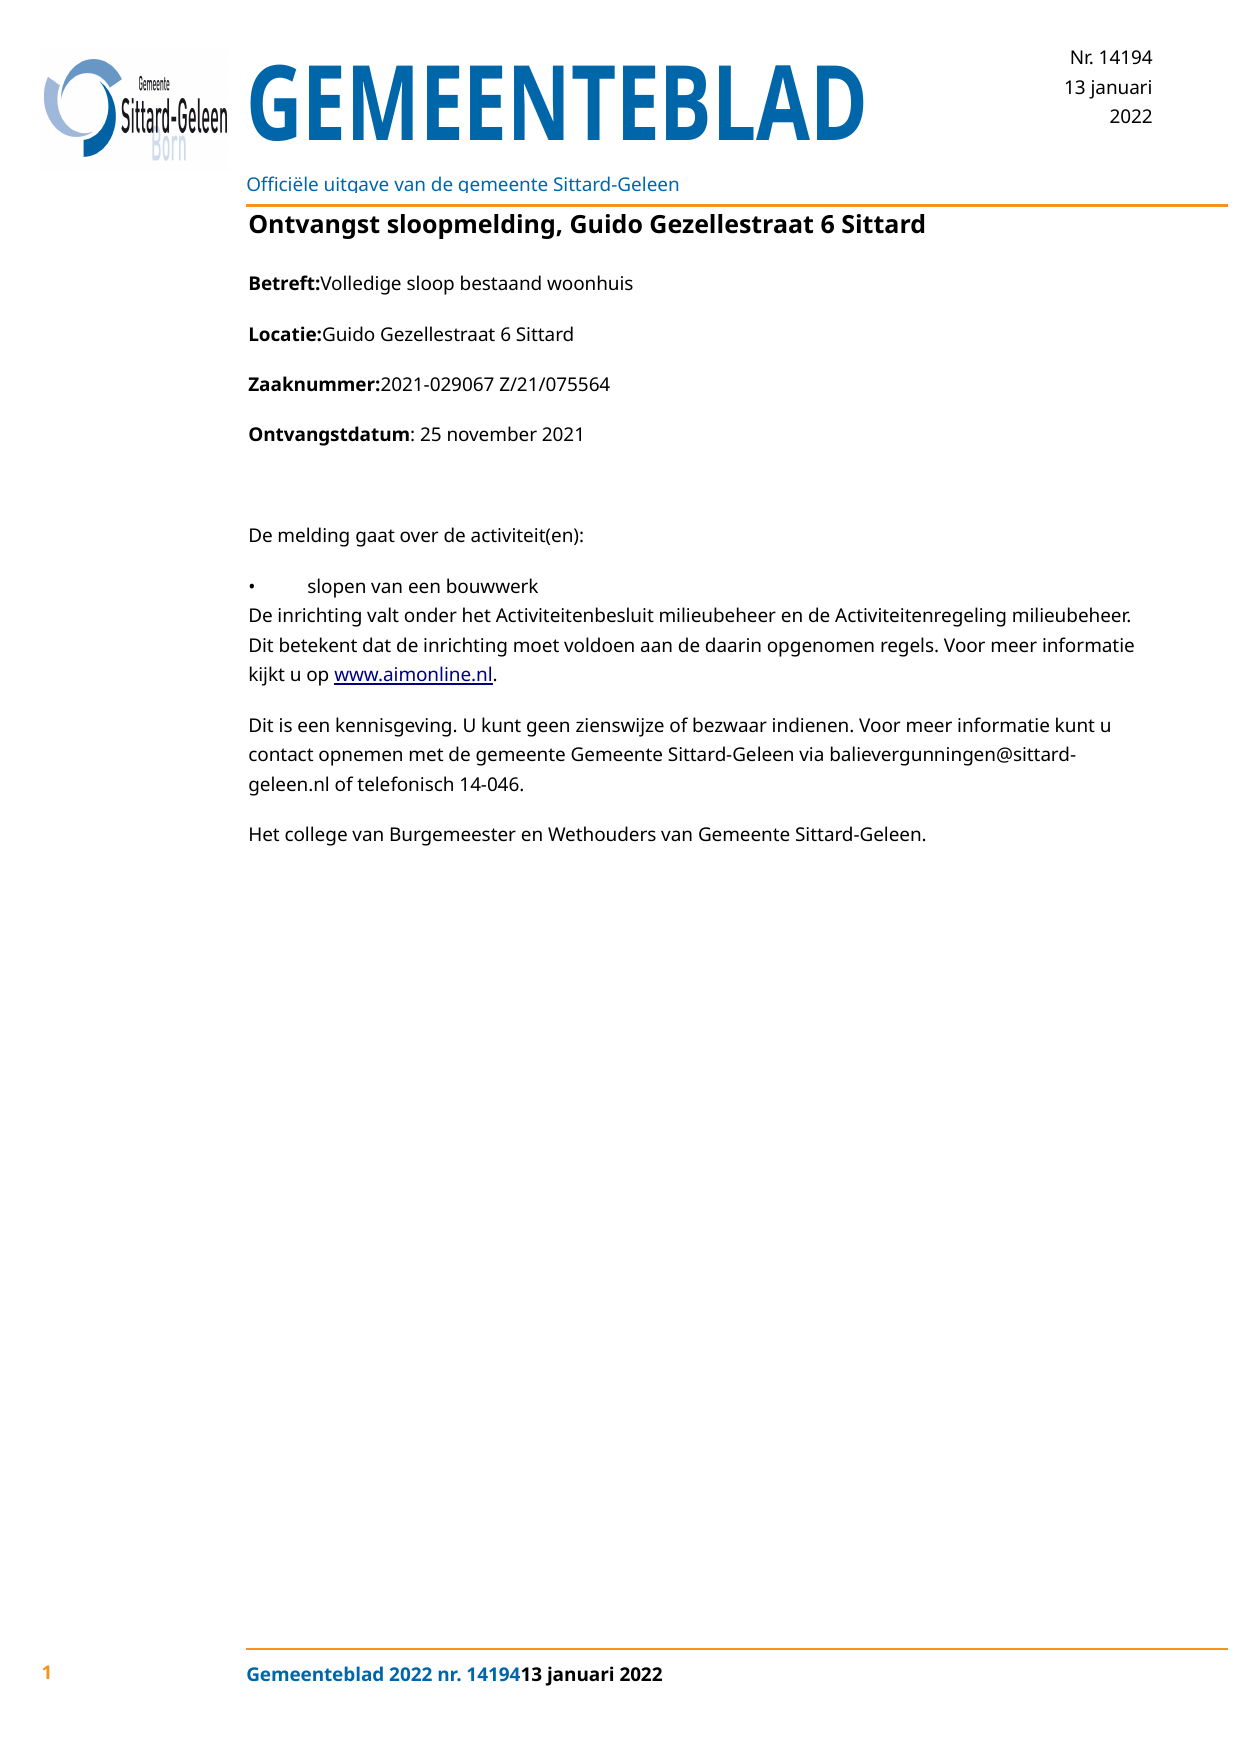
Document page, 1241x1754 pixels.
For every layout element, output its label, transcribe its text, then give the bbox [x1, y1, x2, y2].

text De melding gaat over de activiteit(en): [248, 522, 1152, 548]
text Zaaknummer:2021-029067 Z/21/075564 [248, 371, 1152, 397]
text Het college van Burgemeester en Wethouders van Gemeente Sittard-Geleen. [248, 822, 1152, 847]
text Betreft:Volledige sloop bestaand woonhuis [248, 270, 1152, 296]
text Dit is een kennisgeving. U kunt geen zienswijze of bezwaar indienen. Voor meer informatie kunt u contact opnemen met de gemeente Gemeente Sittard-Geleen via balievergunningen@sittard-geleen.nl of telefonisch 14-046. [248, 712, 1152, 797]
text De inrichting valt onder het Activiteitenbesluit milieubeheer en de Activiteitenregeling milieubeheer. Dit betekent dat de inrichting moet voldoen aan de daarin opgenomen regels. Voor meer informatie kijkt u op www.aimonline.nl. [248, 602, 1152, 687]
list slopen van een bouwwerk [248, 573, 1152, 598]
text Ontvangst sloopmelding, Guido Gezellestraat 6 Sittard [248, 207, 1152, 241]
text Locatie:Guido Gezellestraat 6 Sittard [248, 321, 1152, 346]
text Ontvangstdatum: 25 november 2021 [248, 422, 1152, 447]
picture [41, 47, 231, 172]
